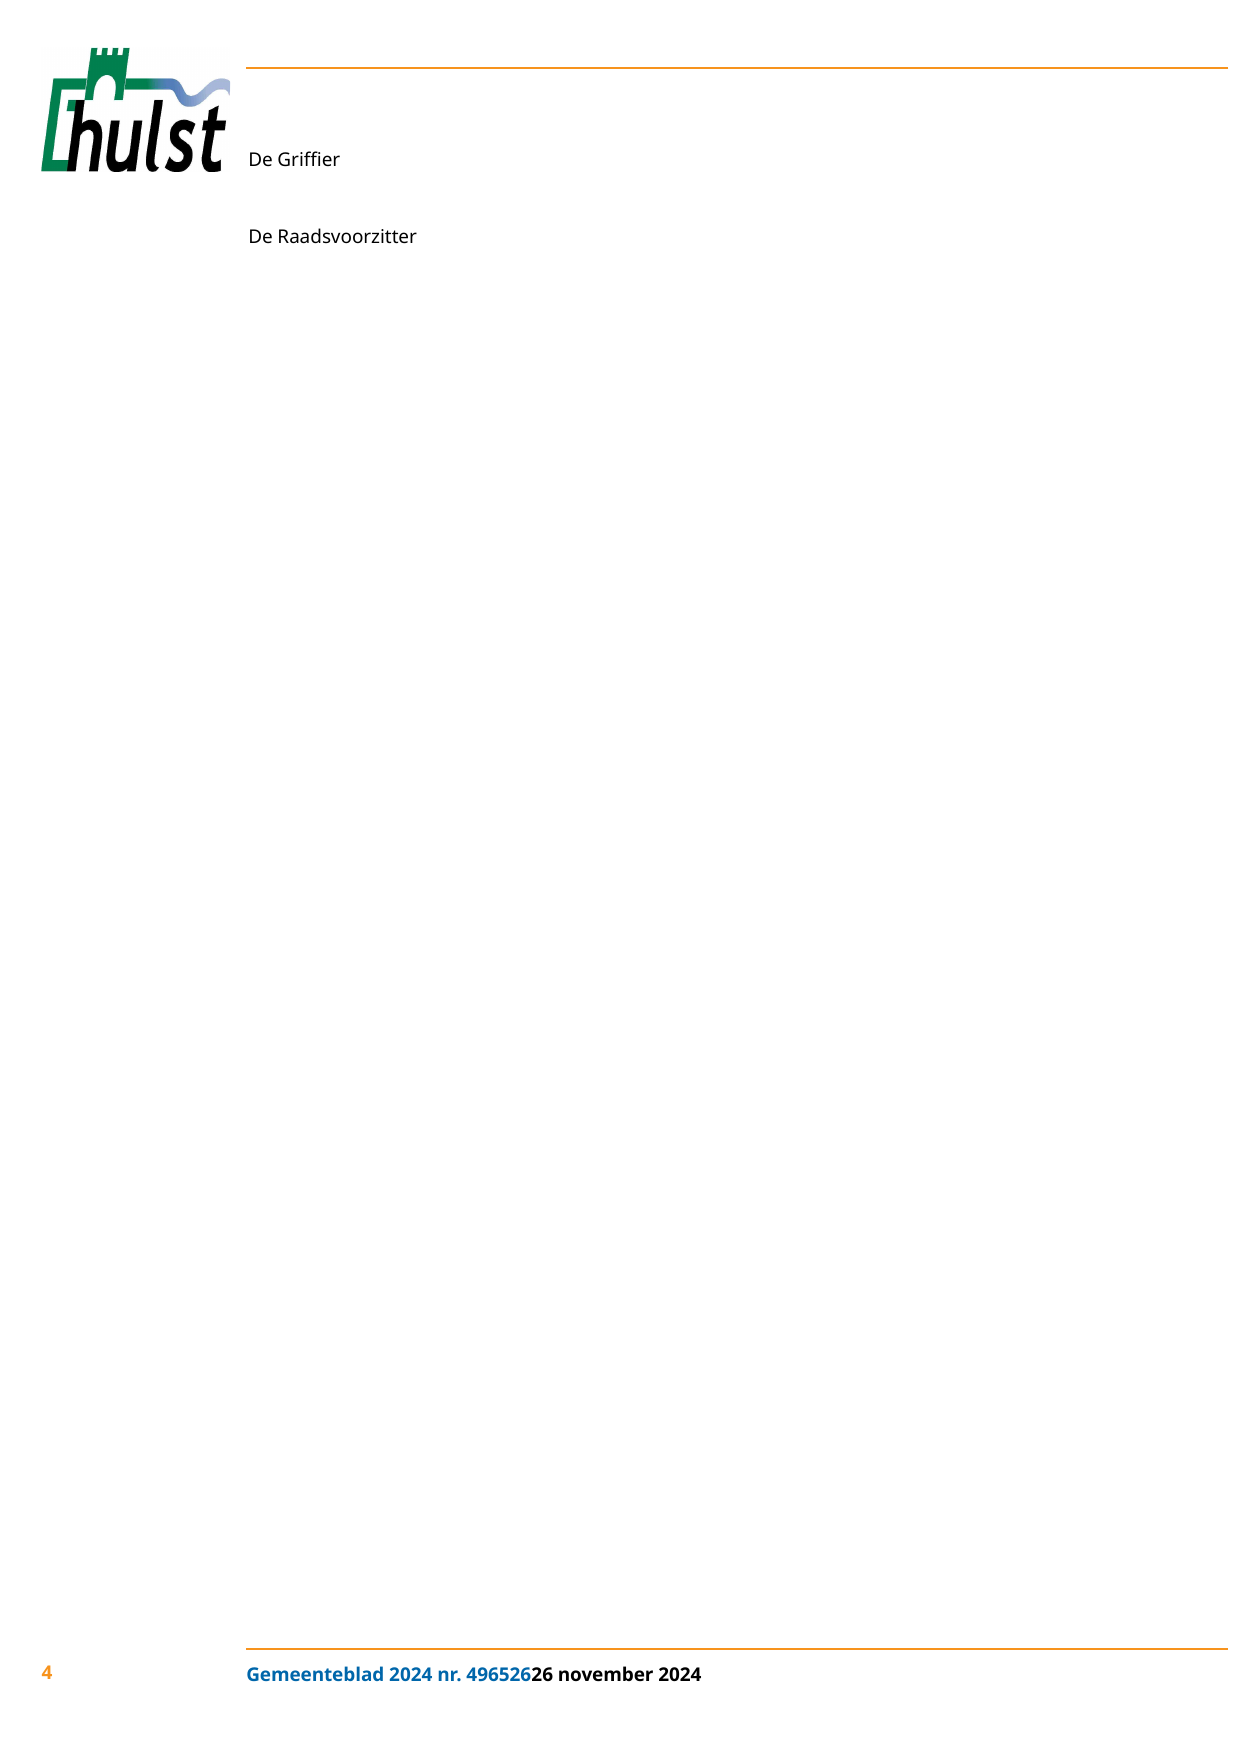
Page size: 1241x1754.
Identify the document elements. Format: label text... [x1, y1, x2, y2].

picture [41, 47, 231, 172]
text De Griffier [248, 146, 1152, 172]
text De Raadsvoorzitter [248, 223, 1152, 249]
